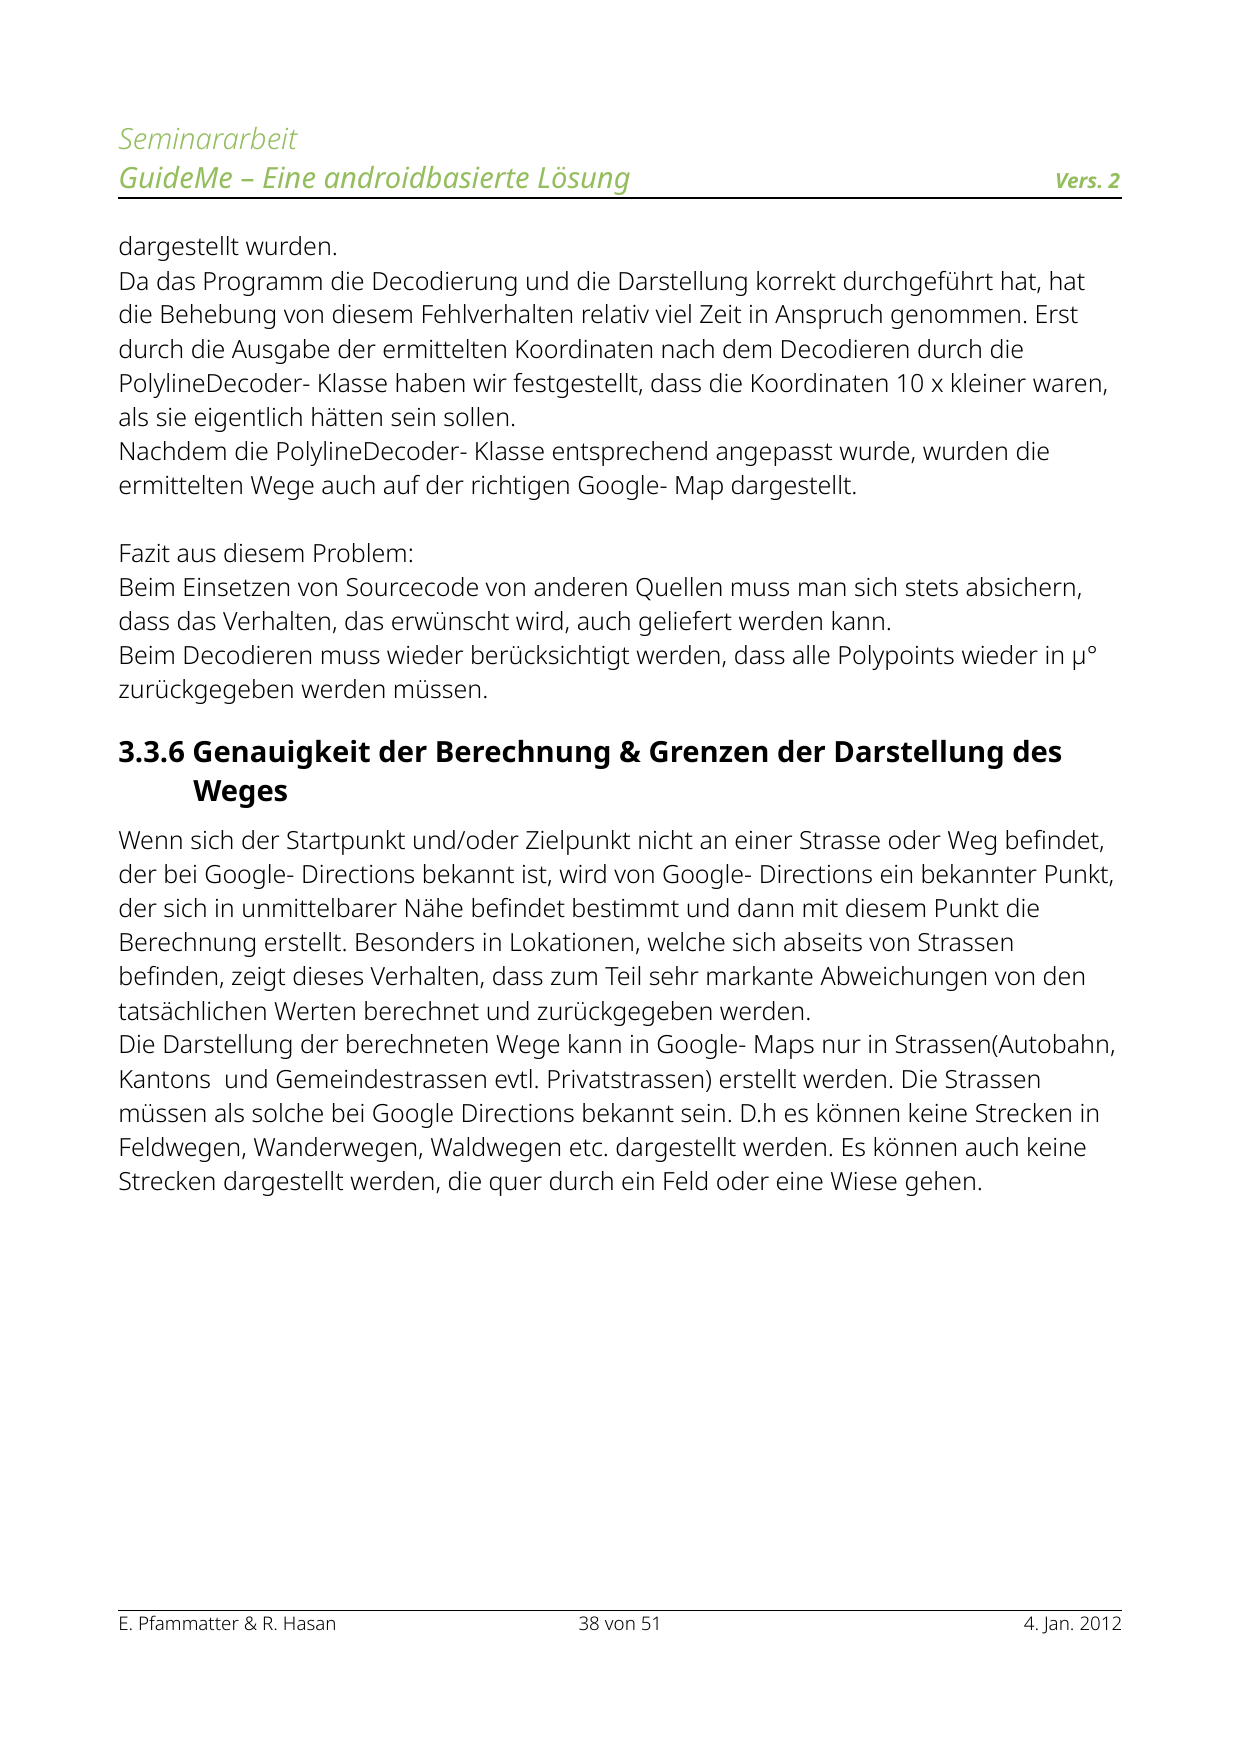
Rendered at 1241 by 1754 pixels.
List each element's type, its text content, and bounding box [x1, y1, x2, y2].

text Beim Decodieren muss wieder berücksichtigt werden, dass alle Polypoints wieder in μ° zurückgegeben werden müssen. [118, 638, 1122, 706]
text Nachdem die PolylineDecoder- Klasse entsprechend angepasst wurde, wurden die ermittelten Wege auch auf der richtigen Google- Map dargestellt. [118, 433, 1122, 502]
text Da das Programm die Decodierung und die Darstellung korrekt durchgeführt hat, hat die Behebung von diesem Fehlverhalten relativ viel Zeit in Anspruch genommen. Erst durch die Ausgabe der ermittelten Koordinaten nach dem Decodieren durch die PolylineDecoder- Klasse haben wir festgestellt, dass die Koordinaten 10 x kleiner waren, als sie eigentlich hätten sein sollen. [118, 263, 1122, 433]
text dargestellt wurden. [118, 229, 1122, 263]
text Beim Einsetzen von Sourcecode von anderen Quellen muss man sich stets absichern, dass das Verhalten, das erwünscht wird, auch geliefert werden kann. [118, 570, 1122, 638]
text Die Darstellung der berechneten Wege kann in Google- Maps nur in Strassen(Autobahn, Kantons und Gemeindestrassen evtl. Privatstrassen) erstellt werden. Die Strassen müssen als solche bei Google Directions bekannt sein. D.h es können keine Strecken in Feldwegen, Wanderwegen, Waldwegen etc. dargestellt werden. Es können auch keine Strecken dargestellt werden, die quer durch ein Feld oder eine Wiese gehen. [118, 1027, 1122, 1197]
text Fazit aus diesem Problem: [118, 536, 1122, 570]
subtitle 3.3.6 Genauigkeit der Berechnung & Grenzen der Darstellung des Weges [118, 731, 1122, 810]
text Wenn sich der Startpunkt und/oder Zielpunkt nicht an einer Strasse oder Weg befindet, der bei Google- Directions bekannt ist, wird von Google- Directions ein bekannter Punkt, der sich in unmittelbarer Nähe befindet bestimmt und dann mit diesem Punkt die Berechnung erstellt. Besonders in Lokationen, welche sich abseits von Strassen befinden, zeigt dieses Verhalten, dass zum Teil sehr markante Abweichungen von den tatsächlichen Werten berechnet und zurückgegeben werden. [118, 823, 1122, 1027]
